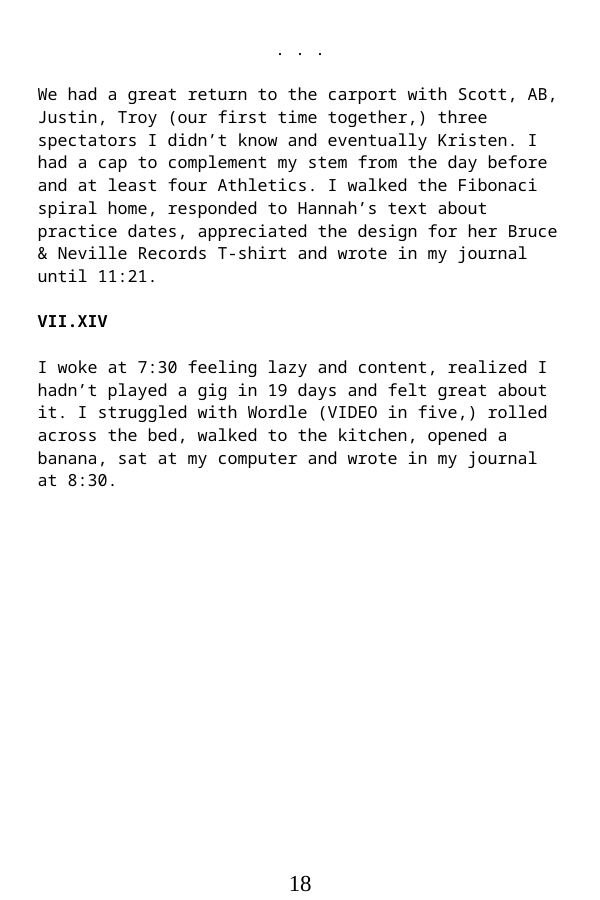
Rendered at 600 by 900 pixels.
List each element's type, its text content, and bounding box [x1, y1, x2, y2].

text . . . [37, 37, 562, 60]
text VII.XIV [37, 310, 562, 333]
text I woke at 7:30 feeling lazy and content, realized I hadn’t played a gig in 19 days and felt great about it. I struggled with Wordle (VIDEO in five,) rolled across the bed, walked to the kitchen, opened a banana, sat at my computer and wrote in my journal at 8:30. [37, 355, 562, 492]
text We had a great return to the carport with Scott, AB, Justin, Troy (our first time together,) three spectators I didn’t know and eventually Kristen. I had a cap to complement my stem from the day before and at least four Athletics. I walked the Fibonaci spiral home, responded to Hannah’s text about practice dates, appreciated the design for her Bruce & Neville Records T-shirt and wrote in my journal until 11:21. [37, 83, 562, 287]
